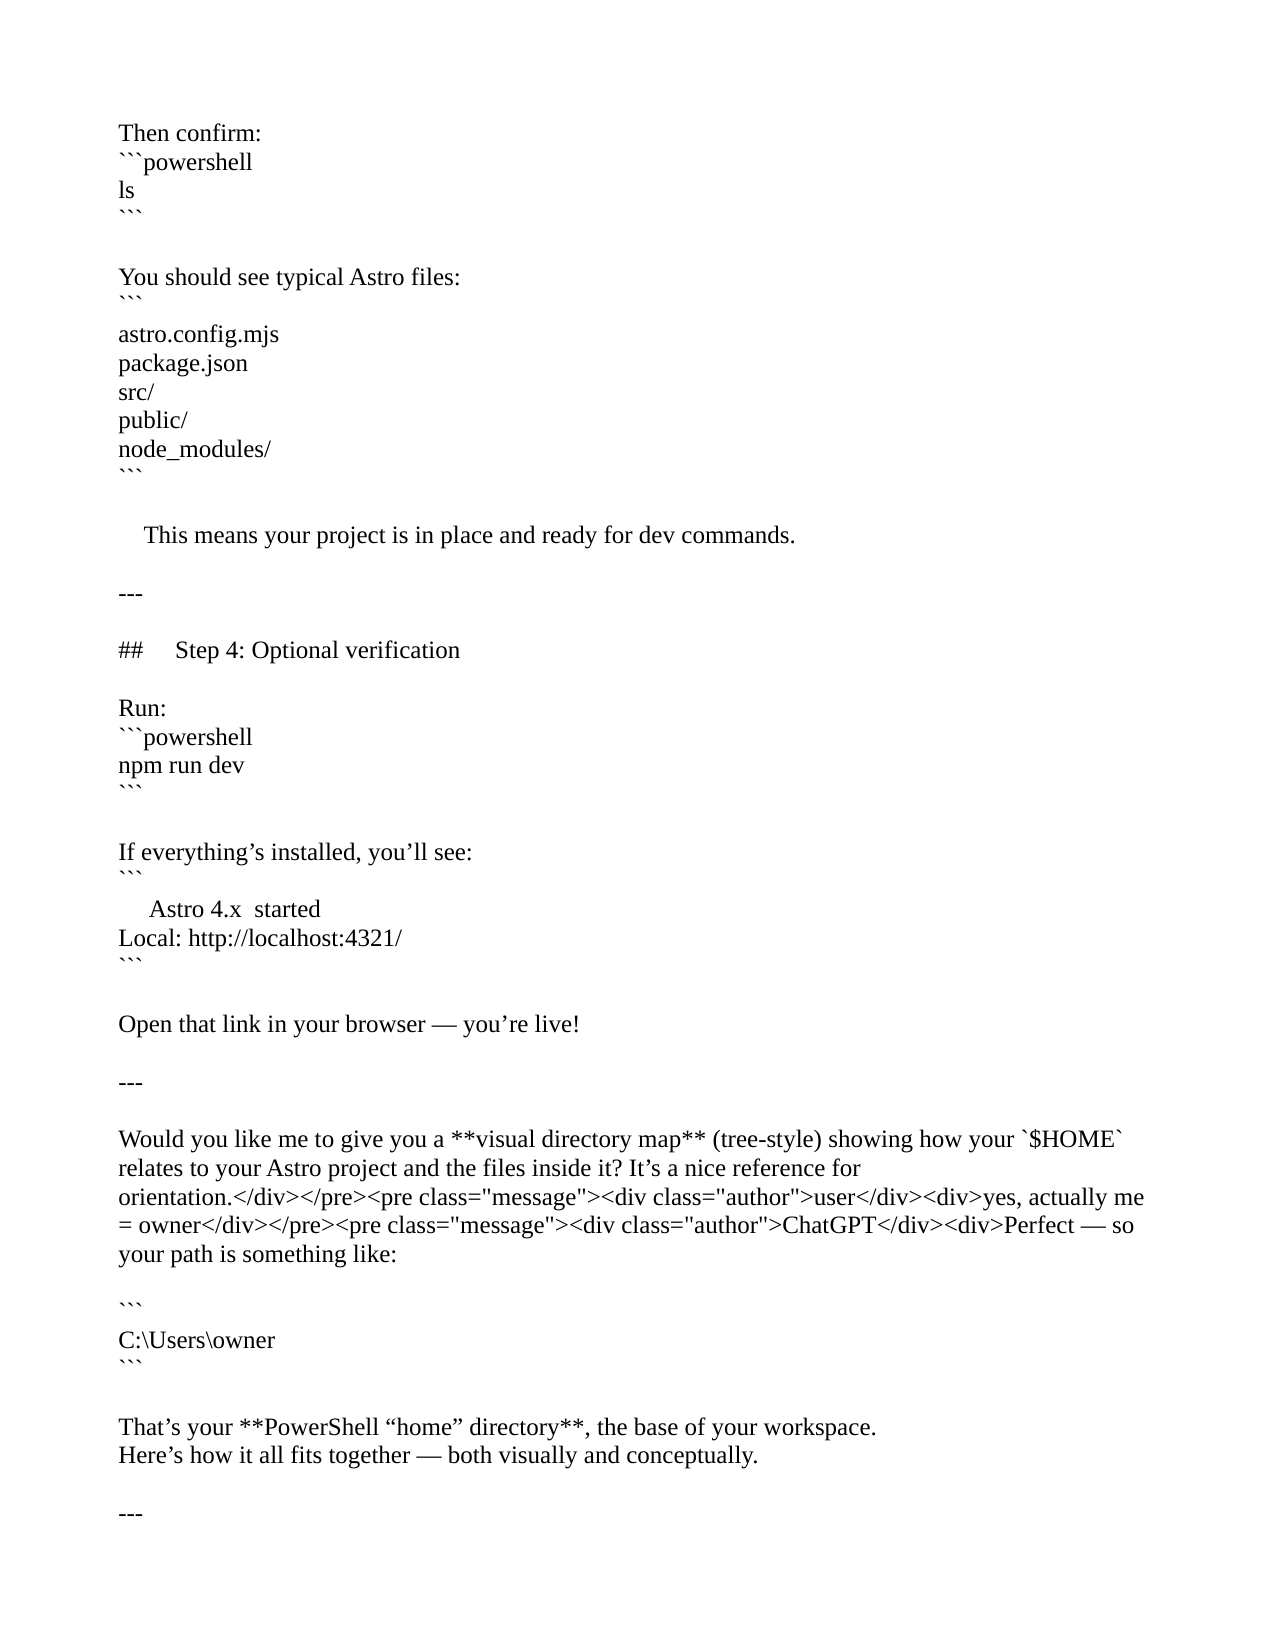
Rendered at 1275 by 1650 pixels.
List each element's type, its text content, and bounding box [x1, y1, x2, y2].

text Then confirm: [118, 118, 1157, 147]
text ``` [118, 952, 1157, 981]
text public/ [118, 406, 1157, 434]
text package.json [118, 348, 1157, 377]
text npm run dev [118, 751, 1157, 779]
text ## 🧠 Step 4: Optional verification [118, 636, 1157, 664]
text You should see typical Astro files: [118, 262, 1157, 291]
text ``` [118, 1297, 1157, 1326]
text Run: [118, 693, 1157, 722]
text astro.config.mjs [118, 319, 1157, 348]
text node_modules/ [118, 434, 1157, 463]
text If everything’s installed, you’ll see: [118, 837, 1157, 866]
text ``` [118, 204, 1157, 233]
text --- [118, 1067, 1157, 1096]
text ``` [118, 779, 1157, 808]
text ``` [118, 866, 1157, 894]
text --- [118, 578, 1157, 607]
text Local: http://localhost:4321/ [118, 923, 1157, 952]
text ```powershell [118, 147, 1157, 176]
text Would you like me to give you a **visual directory map** (tree-style) showing how your `$HOME` relates to your Astro project and the files inside it? It’s a nice reference for orientation.</div></pre><pre class="message"><div class="author">user</div><div>yes, actually me = owner</div></pre><pre class="message"><div class="author">ChatGPT</div><div>Perfect — so your path is something like: [118, 1124, 1157, 1268]
text Here’s how it all fits together — both visually and conceptually. [118, 1441, 1157, 1469]
text 🚀 Astro 4.x started [118, 894, 1157, 923]
text That’s your **PowerShell “home” directory**, the base of your workspace. [118, 1412, 1157, 1441]
text C:\Users\owner [118, 1326, 1157, 1354]
text ```powershell [118, 722, 1157, 751]
text Open that link in your browser — you’re live! [118, 1009, 1157, 1038]
text ``` [118, 1354, 1157, 1383]
text src/ [118, 377, 1157, 406]
text ✅ This means your project is in place and ready for dev commands. [118, 521, 1157, 549]
text ``` [118, 463, 1157, 492]
text --- [118, 1498, 1157, 1527]
text ls [118, 176, 1157, 204]
text ``` [118, 291, 1157, 319]
